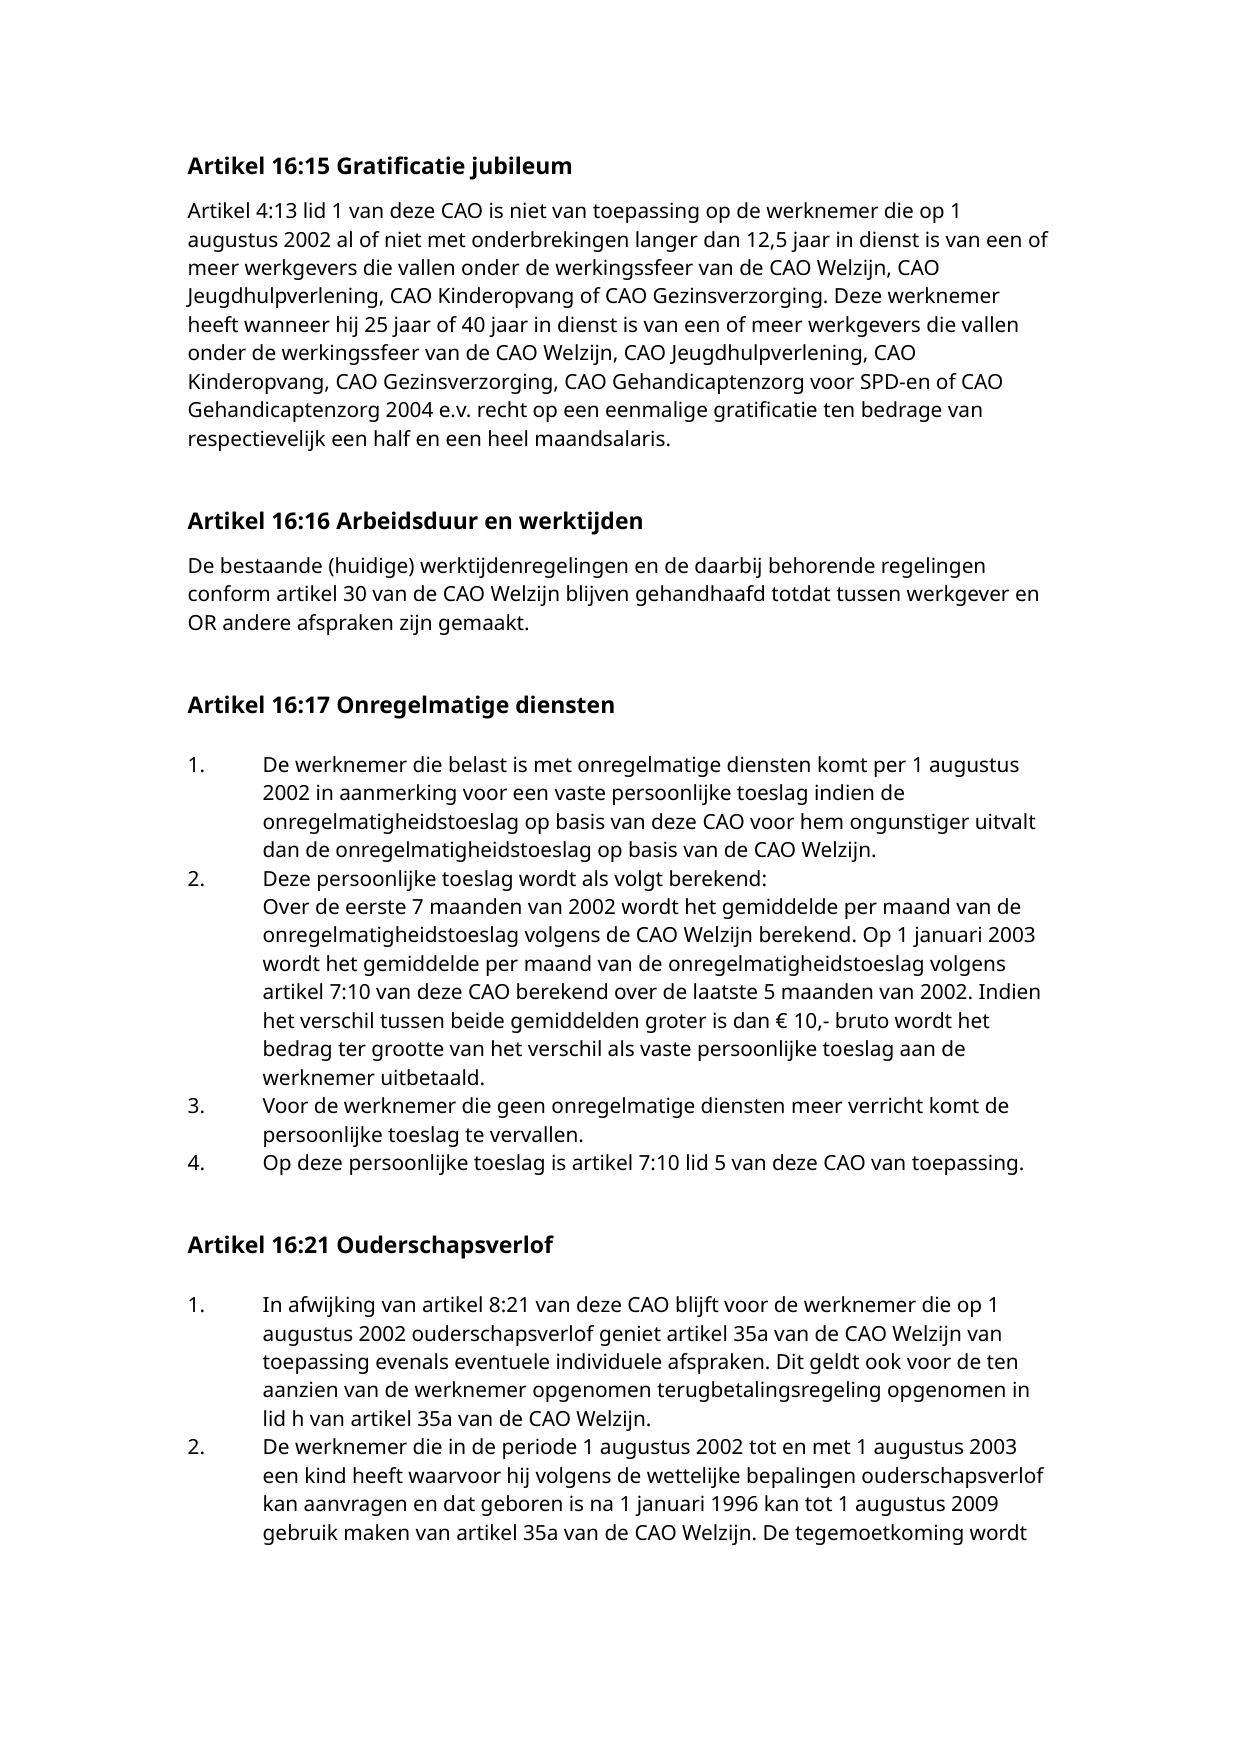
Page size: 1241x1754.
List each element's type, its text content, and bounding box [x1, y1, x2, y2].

list Deze persoonlijke toeslag wordt als volgt berekend: [187, 864, 1053, 892]
list De werknemer die in de periode 1 augustus 2002 tot en met 1 augustus 2003 een kind heeft waarvoor hij volgens de wettelijke bepalingen ouderschapsverlof kan aanvragen en dat geboren is na 1 januari 1996 kan tot 1 augustus 2009 gebruik maken van artikel 35a van de CAO Welzijn. De tegemoetkoming wordt [187, 1432, 1053, 1546]
list Op deze persoonlijke toeslag is artikel 7:10 lid 5 van deze CAO van toepassing. [187, 1148, 1053, 1177]
list De werknemer die belast is met onregelmatige diensten komt per 1 augustus 2002 in aanmerking voor een vaste persoonlijke toeslag indien de onregelmatigheidstoeslag op basis van deze CAO voor hem ongunstiger uitvalt dan de onregelmatigheidstoeslag op basis van de CAO Welzijn. [187, 750, 1053, 864]
subtitle Artikel 16:21 Ouderschapsverlof [187, 1229, 1053, 1260]
text De bestaande (huidige) werktijdenregelingen en de daarbij behorende regelingen conform artikel 30 van de CAO Welzijn blijven gehandhaafd totdat tussen werkgever en OR andere afspraken zijn gemaakt. [187, 551, 1053, 636]
list In afwijking van artikel 8:21 van deze CAO blijft voor de werknemer die op 1 augustus 2002 ouderschapsverlof geniet artikel 35a van de CAO Welzijn van toepassing evenals eventuele individuele afspraken. Dit geldt ook voor de ten aanzien van de werknemer opgenomen terugbetalingsregeling opgenomen in lid h van artikel 35a van de CAO Welzijn. [187, 1290, 1053, 1432]
text Artikel 4:13 lid 1 van deze CAO is niet van toepassing op de werknemer die op 1 augustus 2002 al of niet met onderbrekingen langer dan 12,5 jaar in dienst is van een of meer werkgevers die vallen onder de werkingssfeer van de CAO Welzijn, CAO Jeugdhulpverlening, CAO Kinderopvang of CAO Gezinsverzorging. Deze werknemer heeft wanneer hij 25 jaar of 40 jaar in dienst is van een of meer werkgevers die vallen onder de werkingssfeer van de CAO Welzijn, CAO Jeugdhulpverlening, CAO Kinderopvang, CAO Gezinsverzorging, CAO Gehandicaptenzorg voor SPD-en of CAO Gehandicaptenzorg 2004 e.v. recht op een eenmalige gratificatie ten bedrage van respectievelijk een half en een heel maandsalaris. [187, 196, 1053, 452]
subtitle Artikel 16:16 Arbeidsduur en werktijden [187, 505, 1053, 536]
subtitle Artikel 16:15 Gratificatie jubileum [187, 150, 1053, 181]
list Over de eerste 7 maanden van 2002 wordt het gemiddelde per maand van de onregelmatigheidstoeslag volgens de CAO Welzijn berekend. Op 1 januari 2003 wordt het gemiddelde per maand van de onregelmatigheidstoeslag volgens artikel 7:10 van deze CAO berekend over de laatste 5 maanden van 2002. Indien het verschil tussen beide gemiddelden groter is dan € 10,- bruto wordt het bedrag ter grootte van het verschil als vaste persoonlijke toeslag aan de werknemer uitbetaald. [187, 892, 1053, 1091]
subtitle Artikel 16:17 Onregelmatige diensten [187, 689, 1053, 720]
list Voor de werknemer die geen onregelmatige diensten meer verricht komt de persoonlijke toeslag te vervallen. [187, 1091, 1053, 1148]
